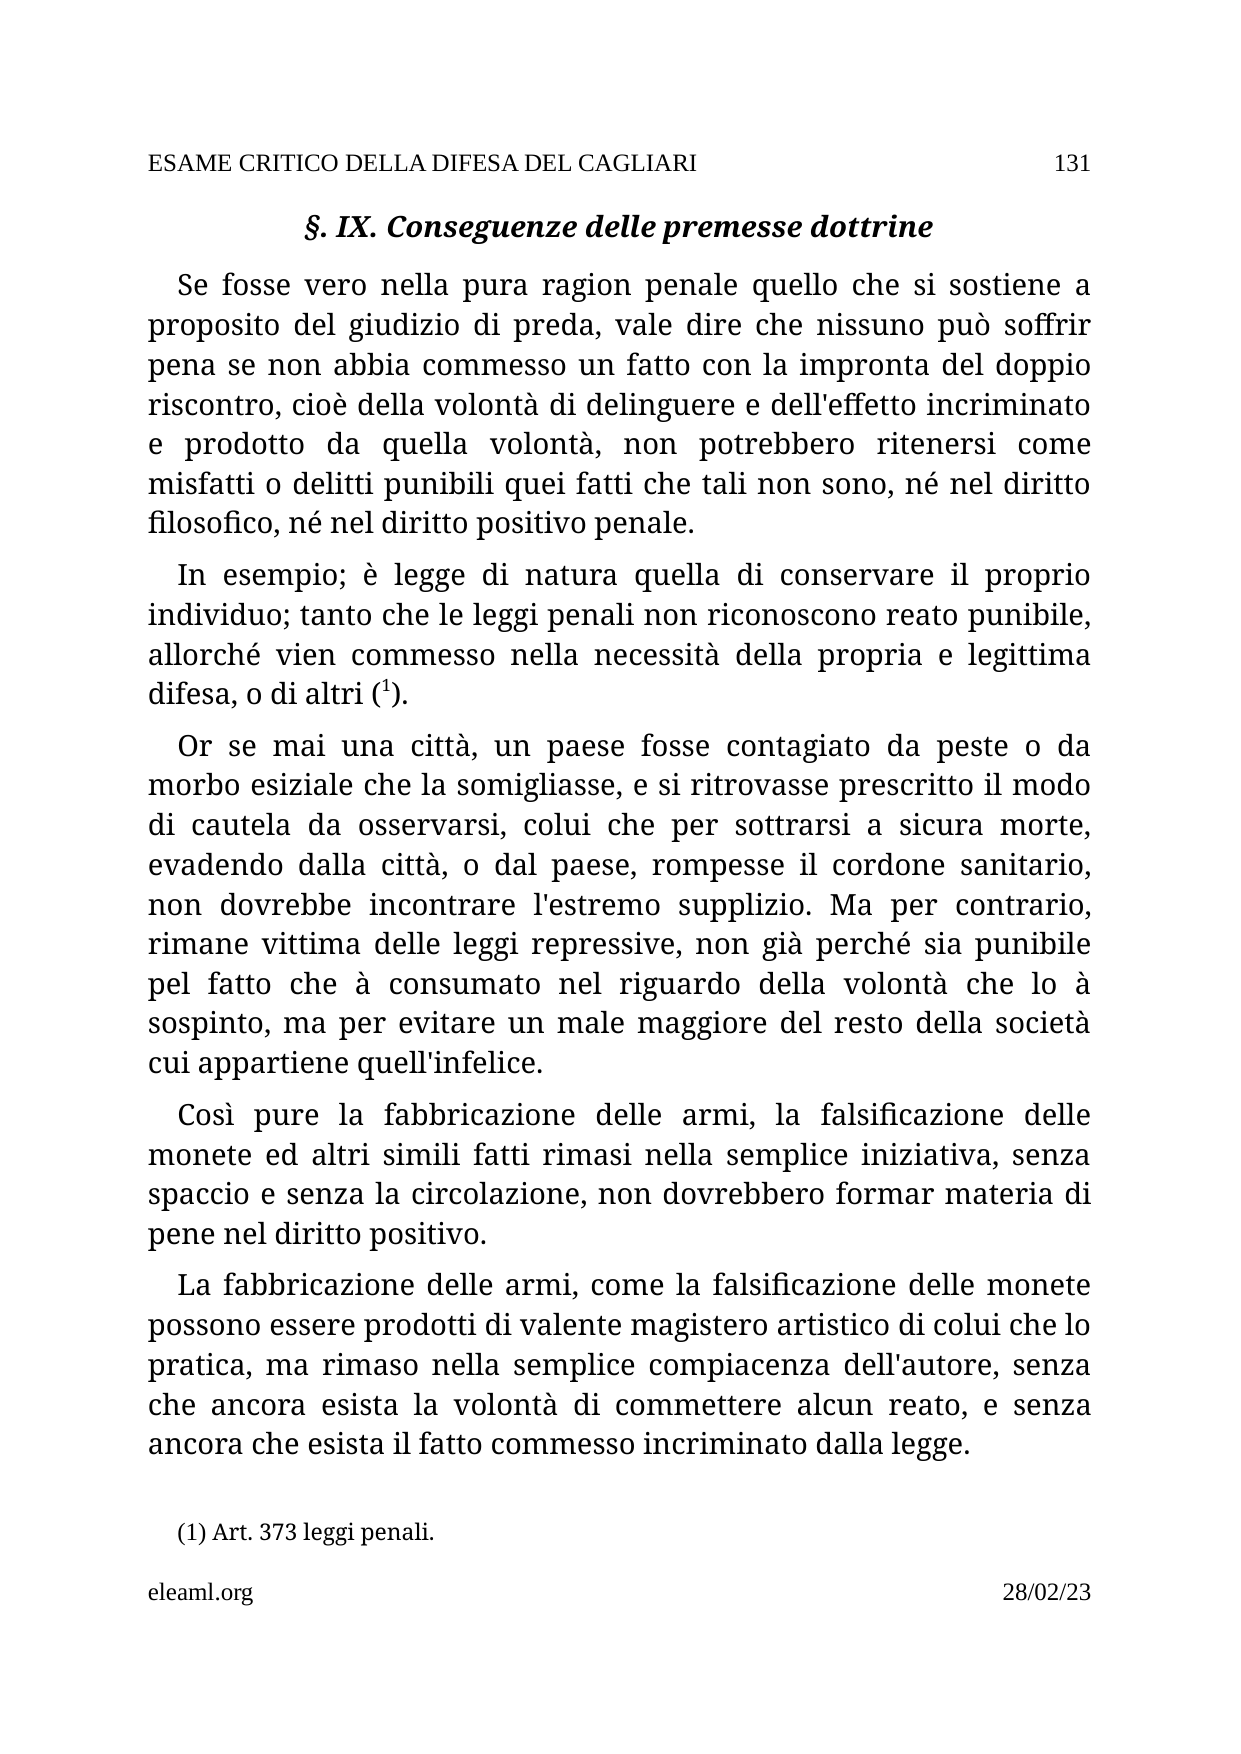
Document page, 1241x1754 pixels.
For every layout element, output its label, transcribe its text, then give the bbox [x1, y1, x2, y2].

text Così pure la fabbricazione delle armi, la falsificazione delle monete ed altri simili fatti rimasi nella semplice iniziativa, senza spaccio e senza la circolazione, non dovrebbero formar materia di pene nel diritto positivo. [148, 1094, 1093, 1253]
text Or se mai una città, un paese fosse contagiato da peste o da morbo esiziale che la somigliasse, e si ritrovasse prescritto il modo di cautela da osservarsi, colui che per sottrarsi a sicura morte, evadendo dalla città, o dal paese, rompesse il cordone sanitario, non dovrebbe incontrare l'estremo supplizio. Ma per contrario, rimane vittima delle leggi repressive, non già perché sia punibile pel fatto che à consumato nel riguardo della volontà che lo à sospinto, ma per evitare un male maggiore del resto della società cui appartiene quell'infelice. [148, 725, 1093, 1082]
subtitle §. IX. Conseguenze delle premesse dottrine [148, 207, 1093, 246]
text Art. 373 leggi penali. [148, 1516, 1093, 1547]
text La fabbricazione delle armi, come la falsificazione delle monete possono essere prodotti di valente magistero artistico di colui che lo pratica, ma rimaso nella semplice compiacenza dell'autore, senza che ancora esista la volontà di commettere alcun reato, e senza ancora che esista il fatto commesso incriminato dalla legge. [148, 1265, 1093, 1463]
text Se fosse vero nella pura ragion penale quello che si sostiene a proposito del giudizio di preda, vale dire che nissuno può soffrir pena se non abbia commesso un fatto con la impronta del doppio riscontro, cioè della volontà di delinguere e dell'effetto incriminato e prodotto da quella volontà, non potrebbero ritenersi come misfatti o delitti punibili quei fatti che tali non sono, né nel diritto filosofico, né nel diritto positivo penale. [148, 265, 1093, 542]
text In esempio; è legge di natura quella di conservare il proprio individuo; tanto che le leggi penali non riconoscono reato punibile, allorché vien commesso nella necessità della propria e legittima difesa, o di altri (). [148, 554, 1093, 713]
